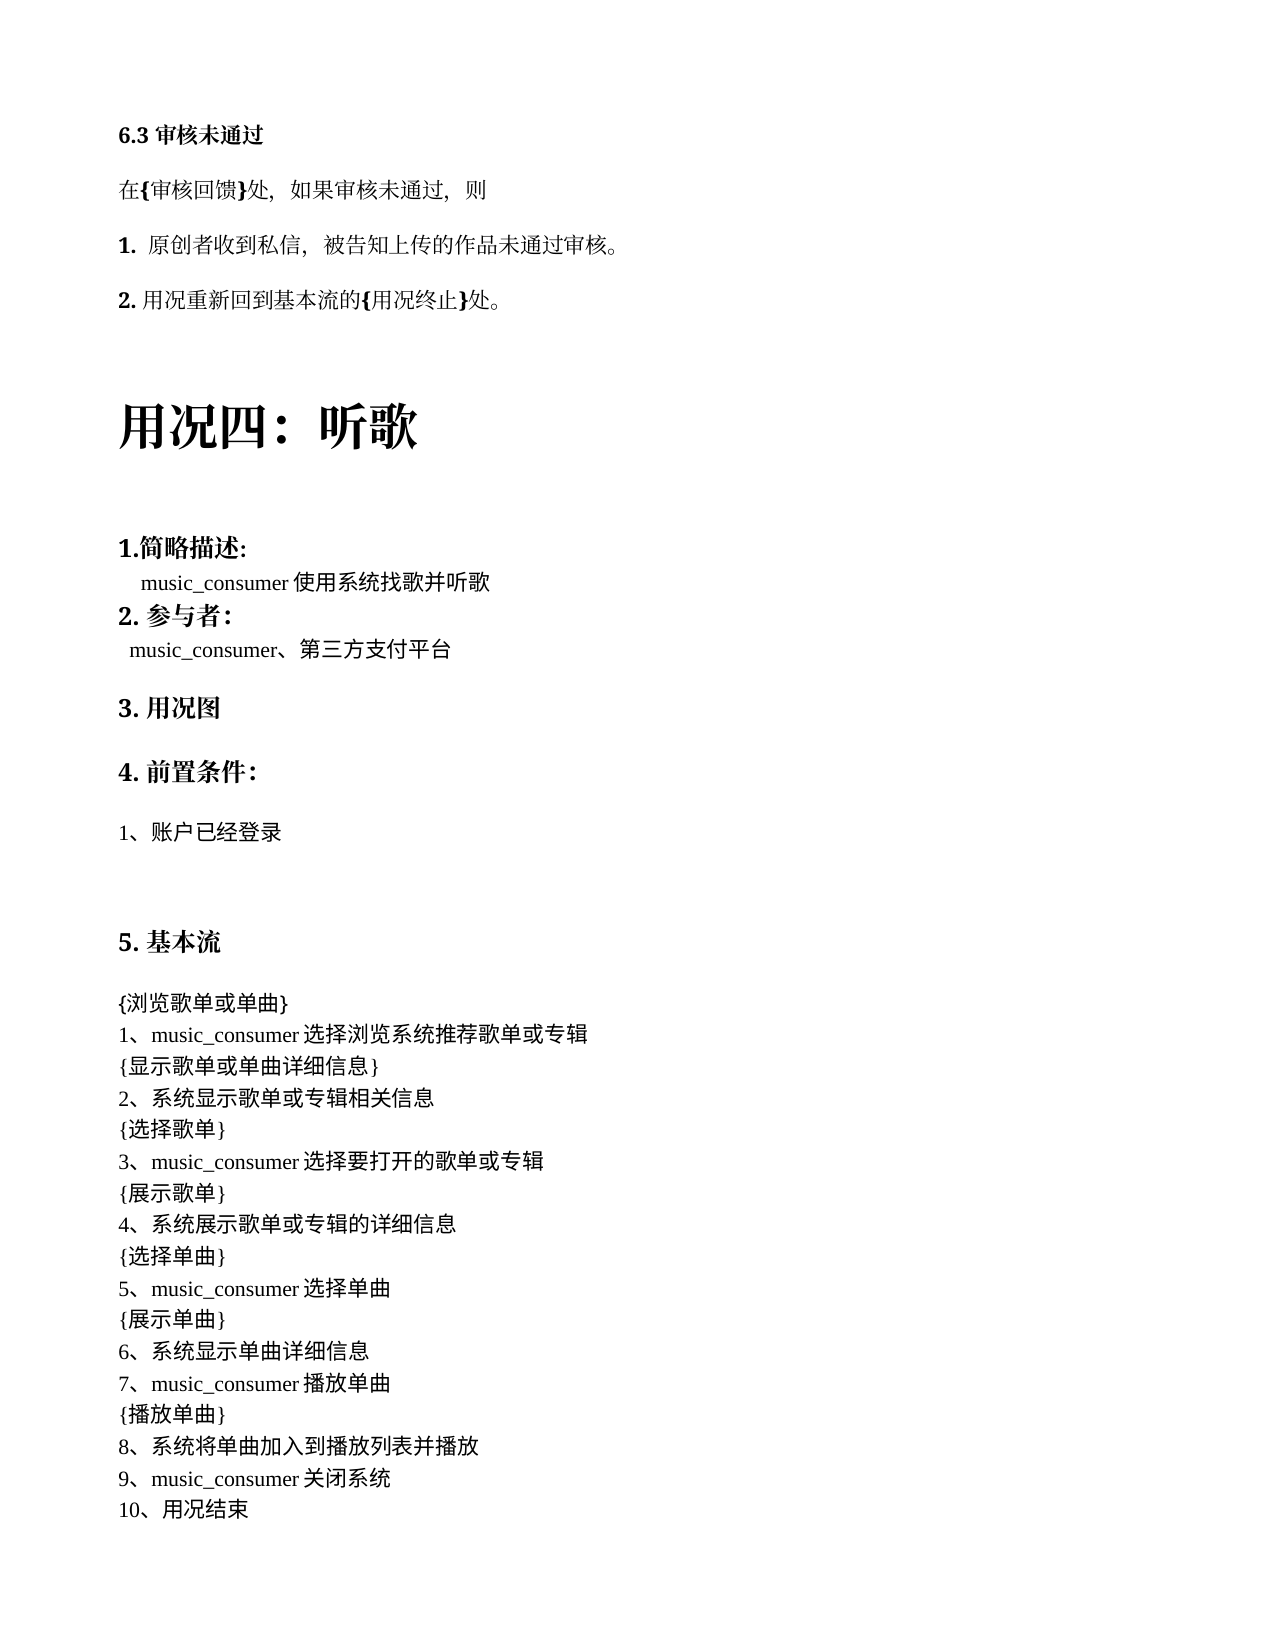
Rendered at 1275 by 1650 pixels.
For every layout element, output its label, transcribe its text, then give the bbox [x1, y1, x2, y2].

text 5. 基本流 [118, 922, 1157, 958]
text 用况四：听歌 [118, 388, 1157, 460]
text {选择歌单} [118, 1112, 1157, 1144]
text 4. 前置条件： [118, 752, 1157, 788]
text 3. 用况图 [118, 689, 1157, 725]
text 9、music_consumer关闭系统 [118, 1461, 1157, 1492]
text 1. 原创者收到私信，被告知上传的作品未通过审核。 [118, 228, 1157, 260]
text {显示歌单或单曲详细信息} [118, 1049, 1157, 1081]
text 4、系统展示歌单或专辑的详细信息 [118, 1207, 1157, 1239]
text {播放单曲} [118, 1397, 1157, 1429]
text 2. 用况重新回到基本流的{用况终止}处。 [118, 284, 1157, 315]
text 2. 参与者： [118, 596, 1157, 632]
text 1、账户已经登录 [118, 815, 1157, 847]
text 1.简略描述: [118, 528, 1157, 564]
text music_consumer、第三方支付平台 [118, 632, 1157, 664]
text {展示歌单} [118, 1176, 1157, 1207]
text 5、music_consumer选择单曲 [118, 1271, 1157, 1302]
text 2、系统显示歌单或专辑相关信息 [118, 1081, 1157, 1112]
text 8、系统将单曲加入到播放列表并播放 [118, 1429, 1157, 1461]
text 6、系统显示单曲详细信息 [118, 1334, 1157, 1366]
text {展示单曲} [118, 1302, 1157, 1334]
text 1、music_consumer选择浏览系统推荐歌单或专辑 [118, 1017, 1157, 1049]
text 3、music_consumer选择要打开的歌单或专辑 [118, 1144, 1157, 1176]
text {浏览歌单或单曲} [118, 986, 1157, 1017]
text 6.3 审核未通过 [118, 118, 1157, 150]
text {选择单曲} [118, 1239, 1157, 1271]
text 10、用况结束 [118, 1492, 1157, 1524]
text 7、music_consumer播放单曲 [118, 1366, 1157, 1397]
text 在{审核回馈}处，如果审核未通过，则 [118, 173, 1157, 205]
text music_consumer使用系统找歌并听歌 [118, 564, 1157, 596]
